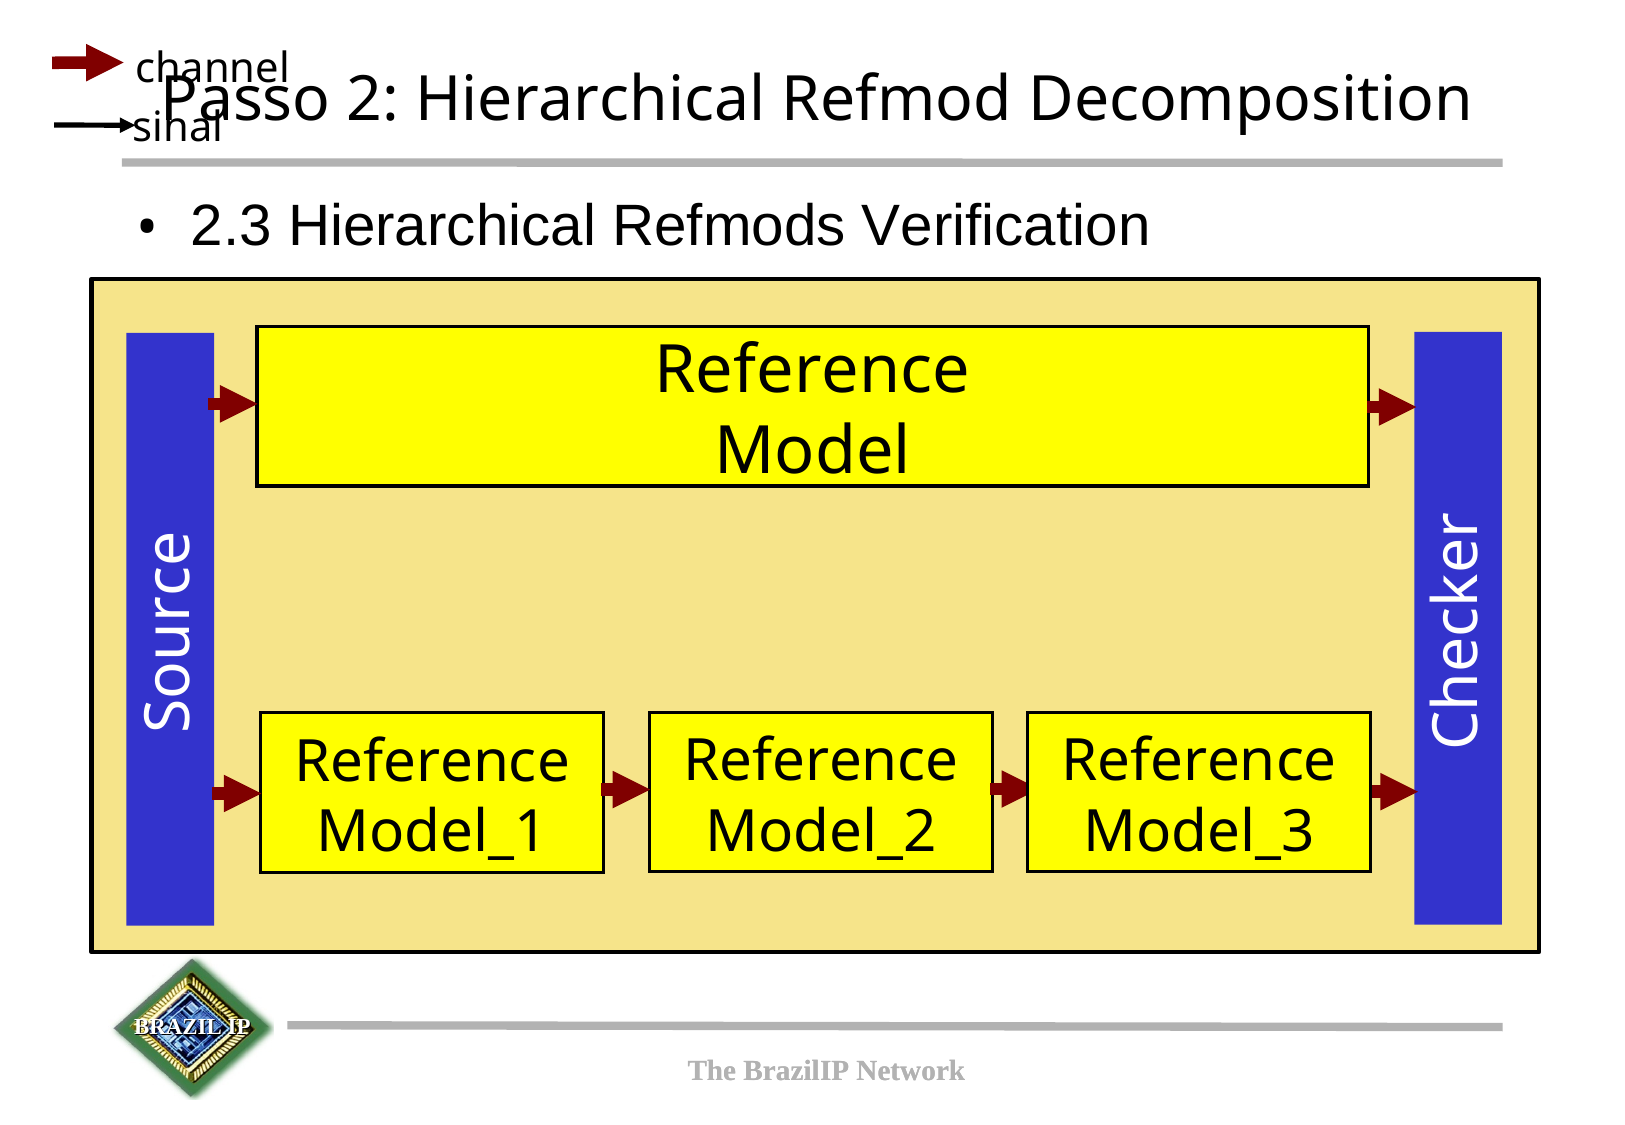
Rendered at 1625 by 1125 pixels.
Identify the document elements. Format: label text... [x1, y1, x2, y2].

text_box [91, 278, 1539, 953]
text_box Reference Model_3 [1027, 712, 1371, 872]
text_box Reference Model_2 [649, 712, 993, 872]
text_box Source [126, 332, 215, 926]
text_box Reference Model_1 [260, 712, 604, 873]
picture [108, 953, 274, 1100]
text_box sinal [118, 91, 239, 158]
list 2.3 Hierarchical Refmods Verification [121, 184, 1487, 280]
text_box channel [120, 32, 305, 99]
text_box Reference Model [256, 326, 1369, 487]
text_box Checker [1414, 331, 1502, 925]
title Passo 2: Hierarchical Refmod Decomposition [127, 12, 1508, 179]
